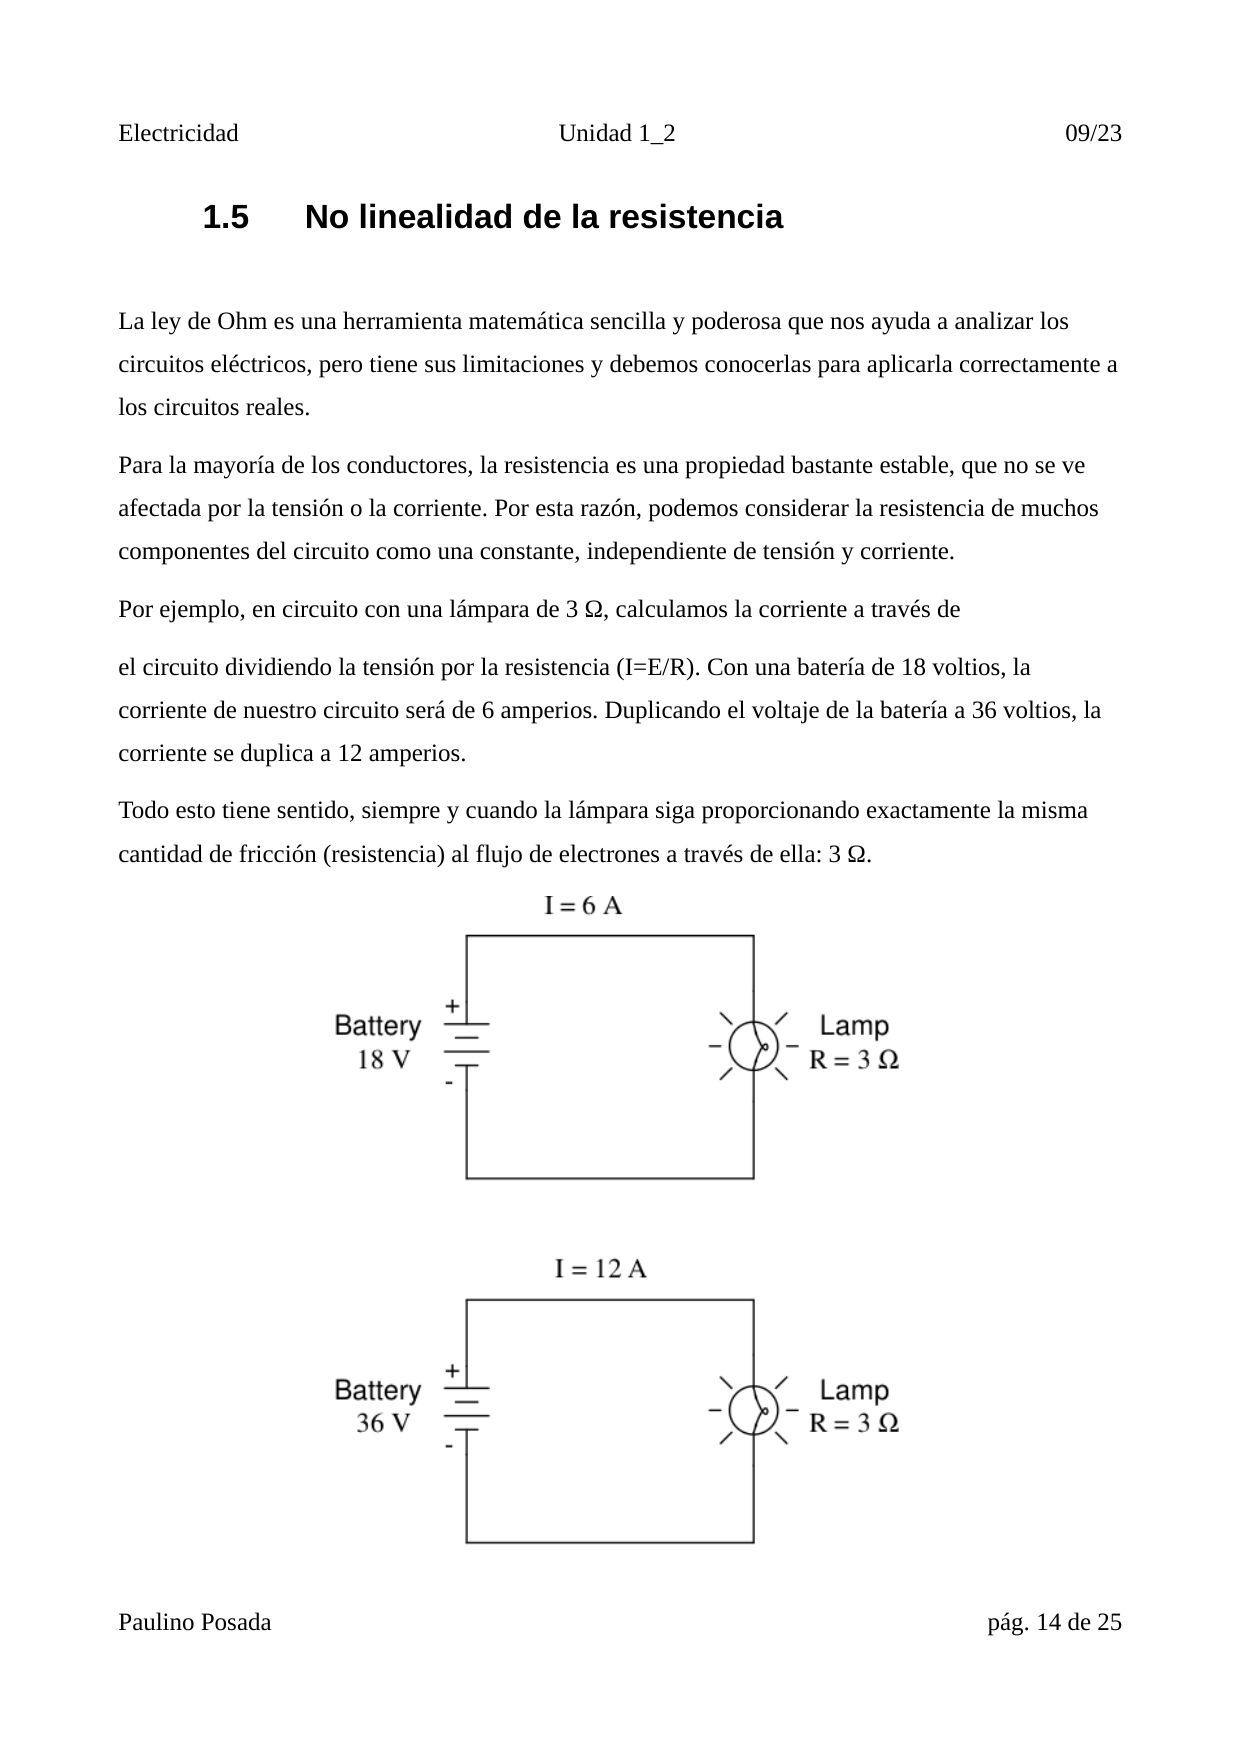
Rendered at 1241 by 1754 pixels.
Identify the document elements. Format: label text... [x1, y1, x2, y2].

text Por ejemplo, en circuito con una lámpara de 3 Ω, calculamos la corriente a través de [118, 594, 1122, 623]
text Para la mayoría de los conductores, la resistencia es una propiedad bastante estable, que no se ve afectada por la tensión o la corriente. Por esta razón, podemos considerar la resistencia de muchos componentes del circuito como una constante, independiente de tensión y corriente. [118, 450, 1122, 565]
text Todo esto tiene sentido, siempre y cuando la lámpara siga proporcionando exactamente la misma cantidad de fricción (resistencia) al flujo de electrones a través de ella: 3 Ω. [118, 796, 1122, 867]
picture [320, 896, 920, 1554]
text La ley de Ohm es una herramienta matemática sencilla y poderosa que nos ayuda a analizar los circuitos eléctricos, pero tiene sus limitaciones y debemos conocerlas para aplicarla correctamente a los circuitos reales. [118, 306, 1122, 421]
subtitle No linealidad de la resistencia [193, 197, 1122, 236]
text el circuito dividiendo la tensión por la resistencia (I=E/R). Con una batería de 18 voltios, la corriente de nuestro circuito será de 6 amperios. Duplicando el voltaje de la batería a 36 voltios, la corriente se duplica a 12 amperios. [118, 652, 1122, 767]
